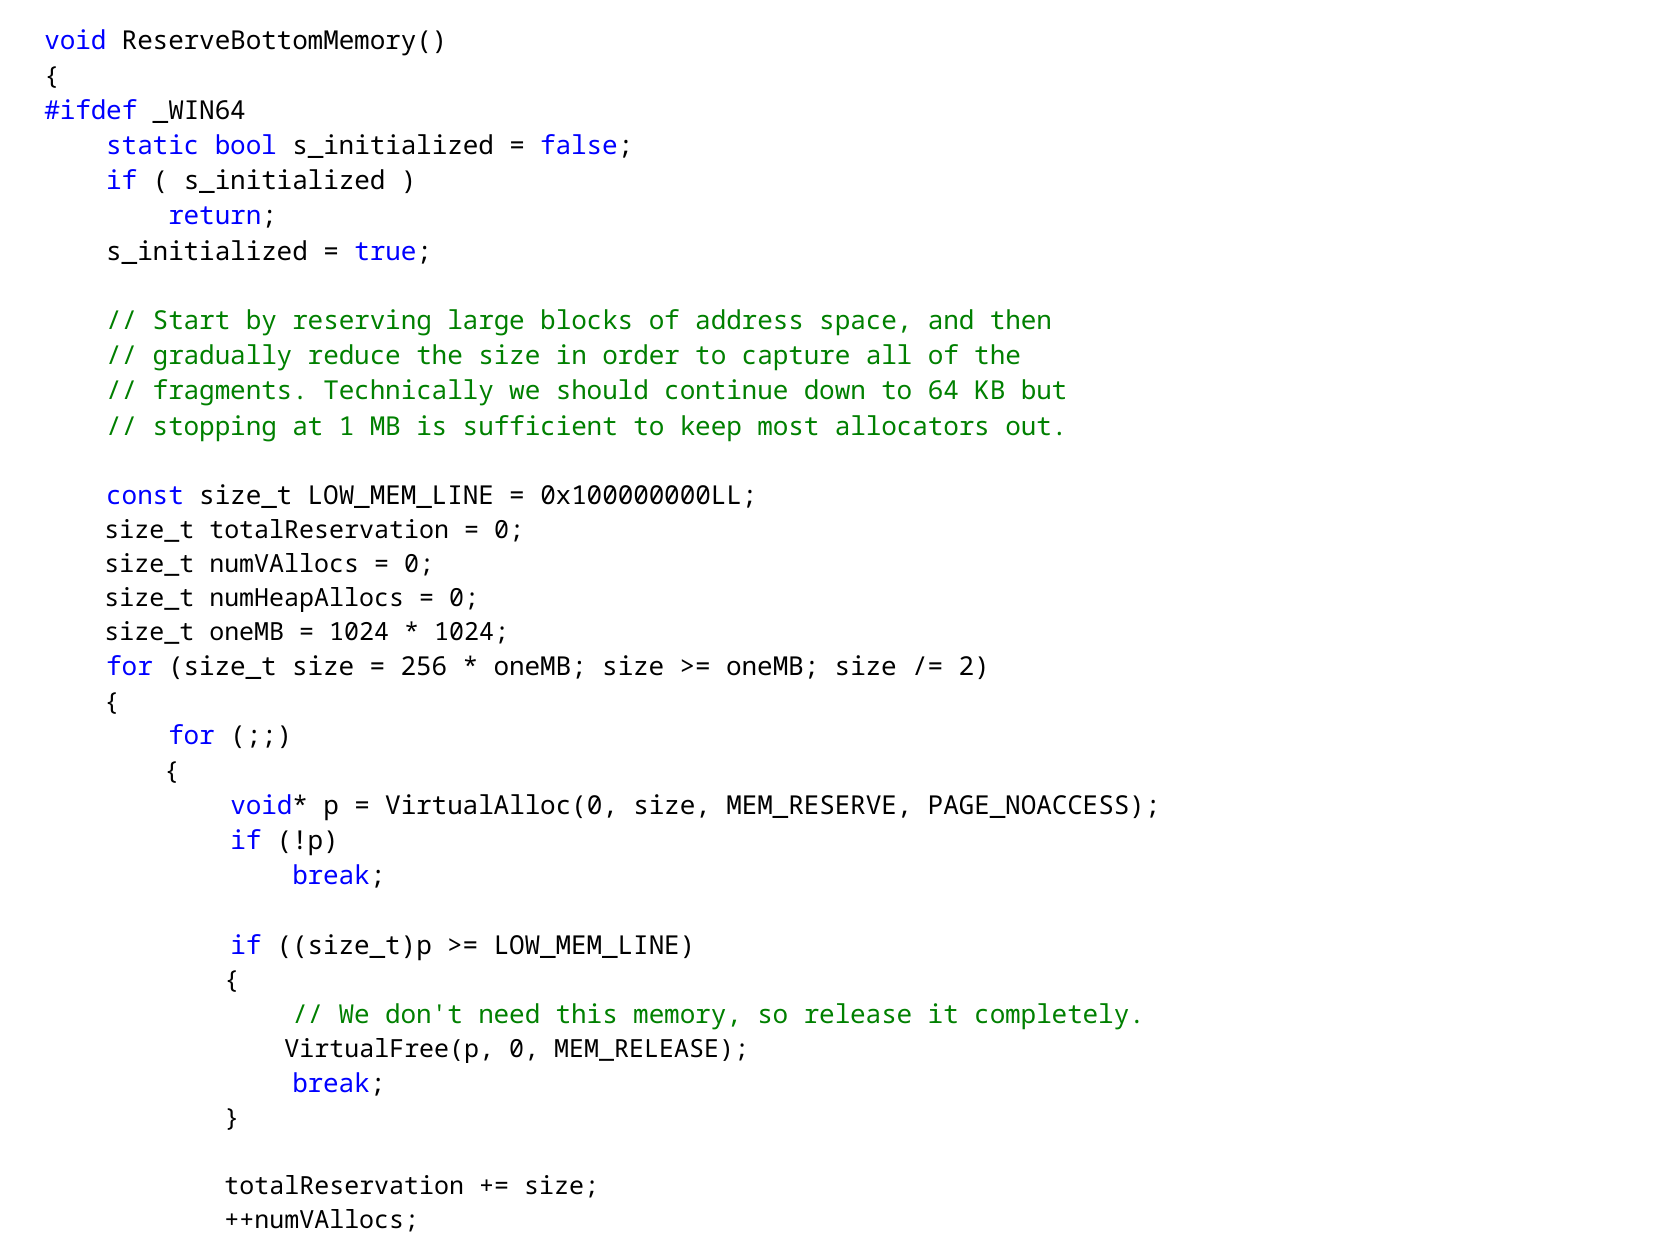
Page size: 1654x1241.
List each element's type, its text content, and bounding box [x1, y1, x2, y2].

text_box void ReserveBottomMemory() { #ifdef _WIN64 static bool s_initialized = false; if ( s_initialized ) return; s_initialized = true; // Start by reserving large blocks of address space, and then // gradually reduce the size in order to capture all of the // fragments. Technically we should continue down to 64 KB but // stopping at 1 MB is sufficient to keep most allocators out. const size_t LOW_MEM_LINE = 0x100000000LL; size_t totalReservation = 0; size_t numVAllocs = 0; size_t numHeapAllocs = 0; size_t oneMB = 1024 * 1024; for (size_t size = 256 * oneMB; size >= oneMB; size /= 2) { for (;;) { void* p = VirtualAlloc(0, size, MEM_RESERVE, PAGE_NOACCESS); if (!p) break; if ((size_t)p >= LOW_MEM_LINE) { // We don't need this memory, so release it completely. VirtualFree(p, 0, MEM_RELEASE); break; } totalReservation += size; ++numVAllocs; } } // Now repeat the same process but making heap allocations, to use up // the already reserved heap blocks that are below the 4 GB line. [29, 14, 1625, 1225]
